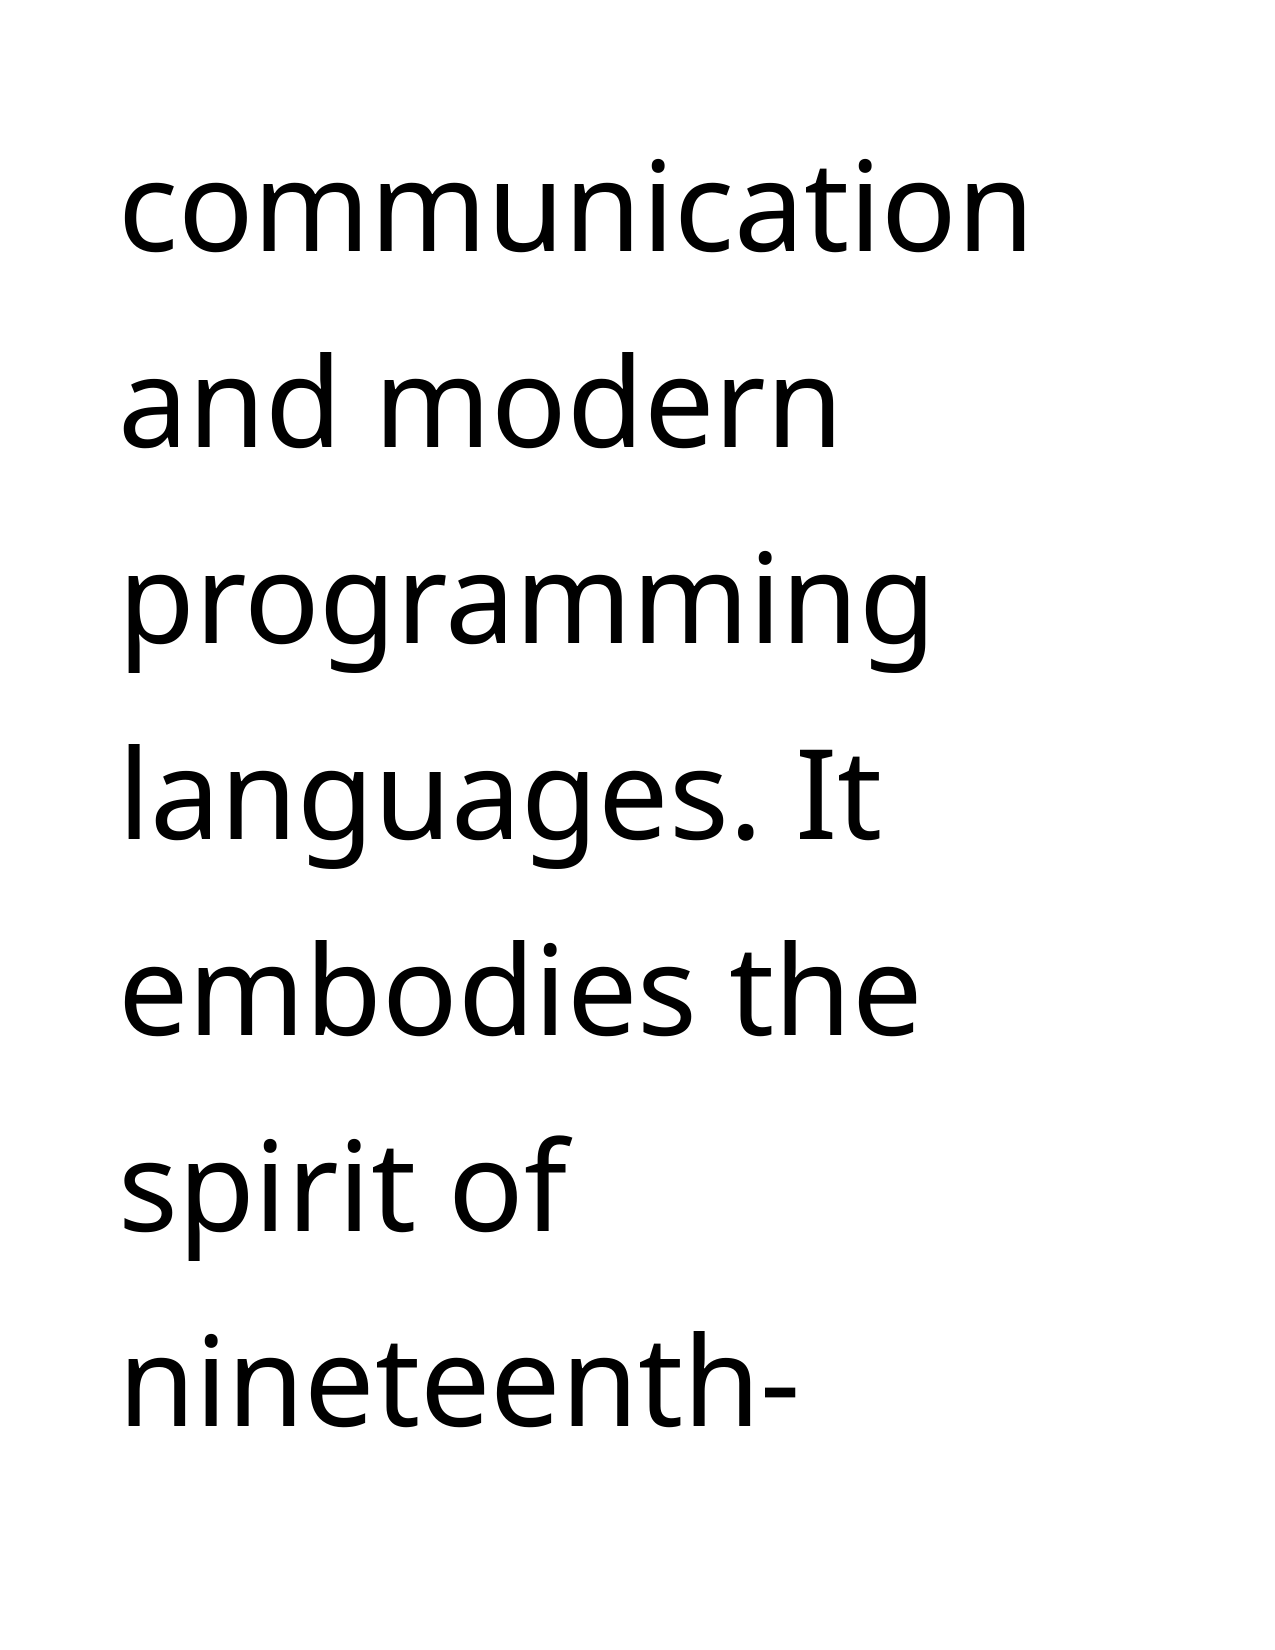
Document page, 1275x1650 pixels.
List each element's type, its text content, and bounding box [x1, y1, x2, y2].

text communication and modern programming languages. It embodies the spirit of nineteenth- [118, 118, 1157, 1463]
